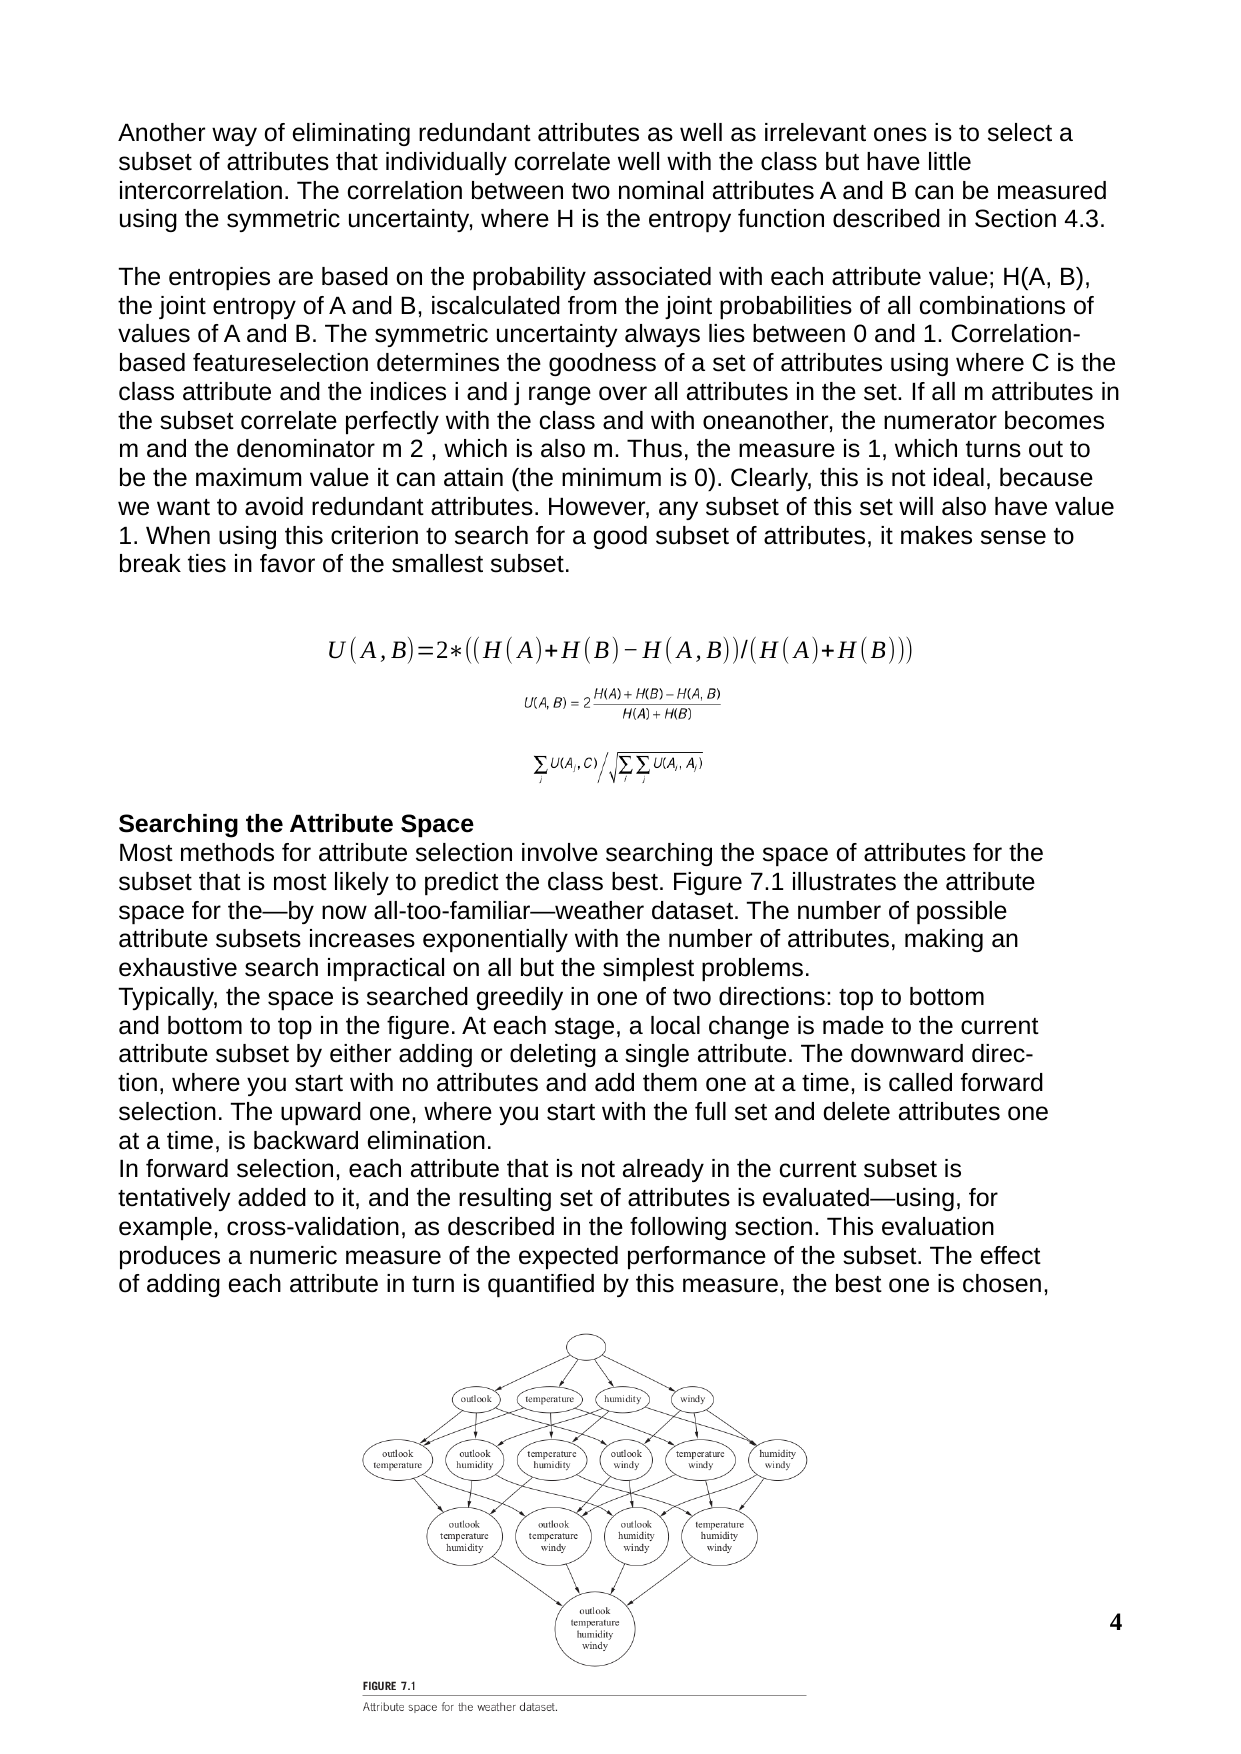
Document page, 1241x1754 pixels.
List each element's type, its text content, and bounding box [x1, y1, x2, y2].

picture [588, 674, 737, 728]
text tentatively added to it, and the resulting set of attributes is evaluated—using, for [118, 1183, 1122, 1212]
text selection. The upward one, where you start with the full set and delete attributes one [118, 1097, 1122, 1126]
text produces a numeric measure of the expected performance of the subset. The effect [118, 1241, 1122, 1269]
text In forward selection, each attribute that is not already in the current subset is [118, 1154, 1122, 1183]
text Most methods for attribute selection involve searching the space of attributes for the [118, 838, 1122, 867]
text intercorrelation. The correlation between two nominal attributes A and B can be measured [118, 176, 1122, 204]
picture [331, 1319, 824, 1736]
text using the symmetric uncertainty, where H is the entropy function described in Section 4.3. [118, 204, 1122, 233]
text The entropies are based on the probability associated with each attribute value; H(A, B), the joint entropy of A and B, iscalculated from the joint probabilities of all combinations of values of A and B. The symmetric uncertainty always lies between 0 and 1. Correlation-based featureselection determines the goodness of a set of attributes using where C is the class attribute and the indices i and j range over all attributes in the set. If all m attributes in the subset correlate perfectly with the class and with oneanother, the numerator becomes m and the denominator m 2 , which is also m. Thus, the measure is 1, which turns out to be the maximum value it can attain (the minimum is 0). Clearly, this is not ideal, because we want to avoid redundant attributes. However, any subset of this set will also have value 1. When using this criterion to search for a good subset of attributes, it makes sense to break ties in favor of the smallest subset. [118, 262, 1122, 578]
text subset of attributes that individually correlate well with the class but have little [118, 147, 1122, 176]
text example, cross-validation, as described in the following section. This evaluation [118, 1212, 1122, 1241]
text Searching the Attribute Space [118, 809, 1122, 838]
text subset that is most likely to predict the class best. Figure 7.1 illustrates the attribute [118, 867, 1122, 896]
text and bottom to top in the figure. At each stage, a local change is made to the current [118, 1011, 1122, 1039]
text of adding each attribute in turn is quantified by this measure, the best one is chosen, [118, 1269, 1122, 1298]
text exhaustive search impractical on all but the simplest problems. [118, 953, 1122, 982]
text space for the—by now all-too-familiar—weather dataset. The number of possible [118, 896, 1122, 924]
picture [584, 739, 751, 795]
text at a time, is backward elimination. [118, 1126, 1122, 1154]
text Typically, the space is searched greedily in one of two directions: top to bottom [118, 982, 1122, 1011]
text attribute subset by either adding or deleting a single attribute. The downward direc- [118, 1039, 1122, 1068]
text attribute subsets increases exponentially with the number of attributes, making an [118, 924, 1122, 953]
text tion, where you start with no attributes and add them one at a time, is called forward [118, 1068, 1122, 1097]
text Another way of eliminating redundant attributes as well as irrelevant ones is to select a [118, 118, 1122, 147]
